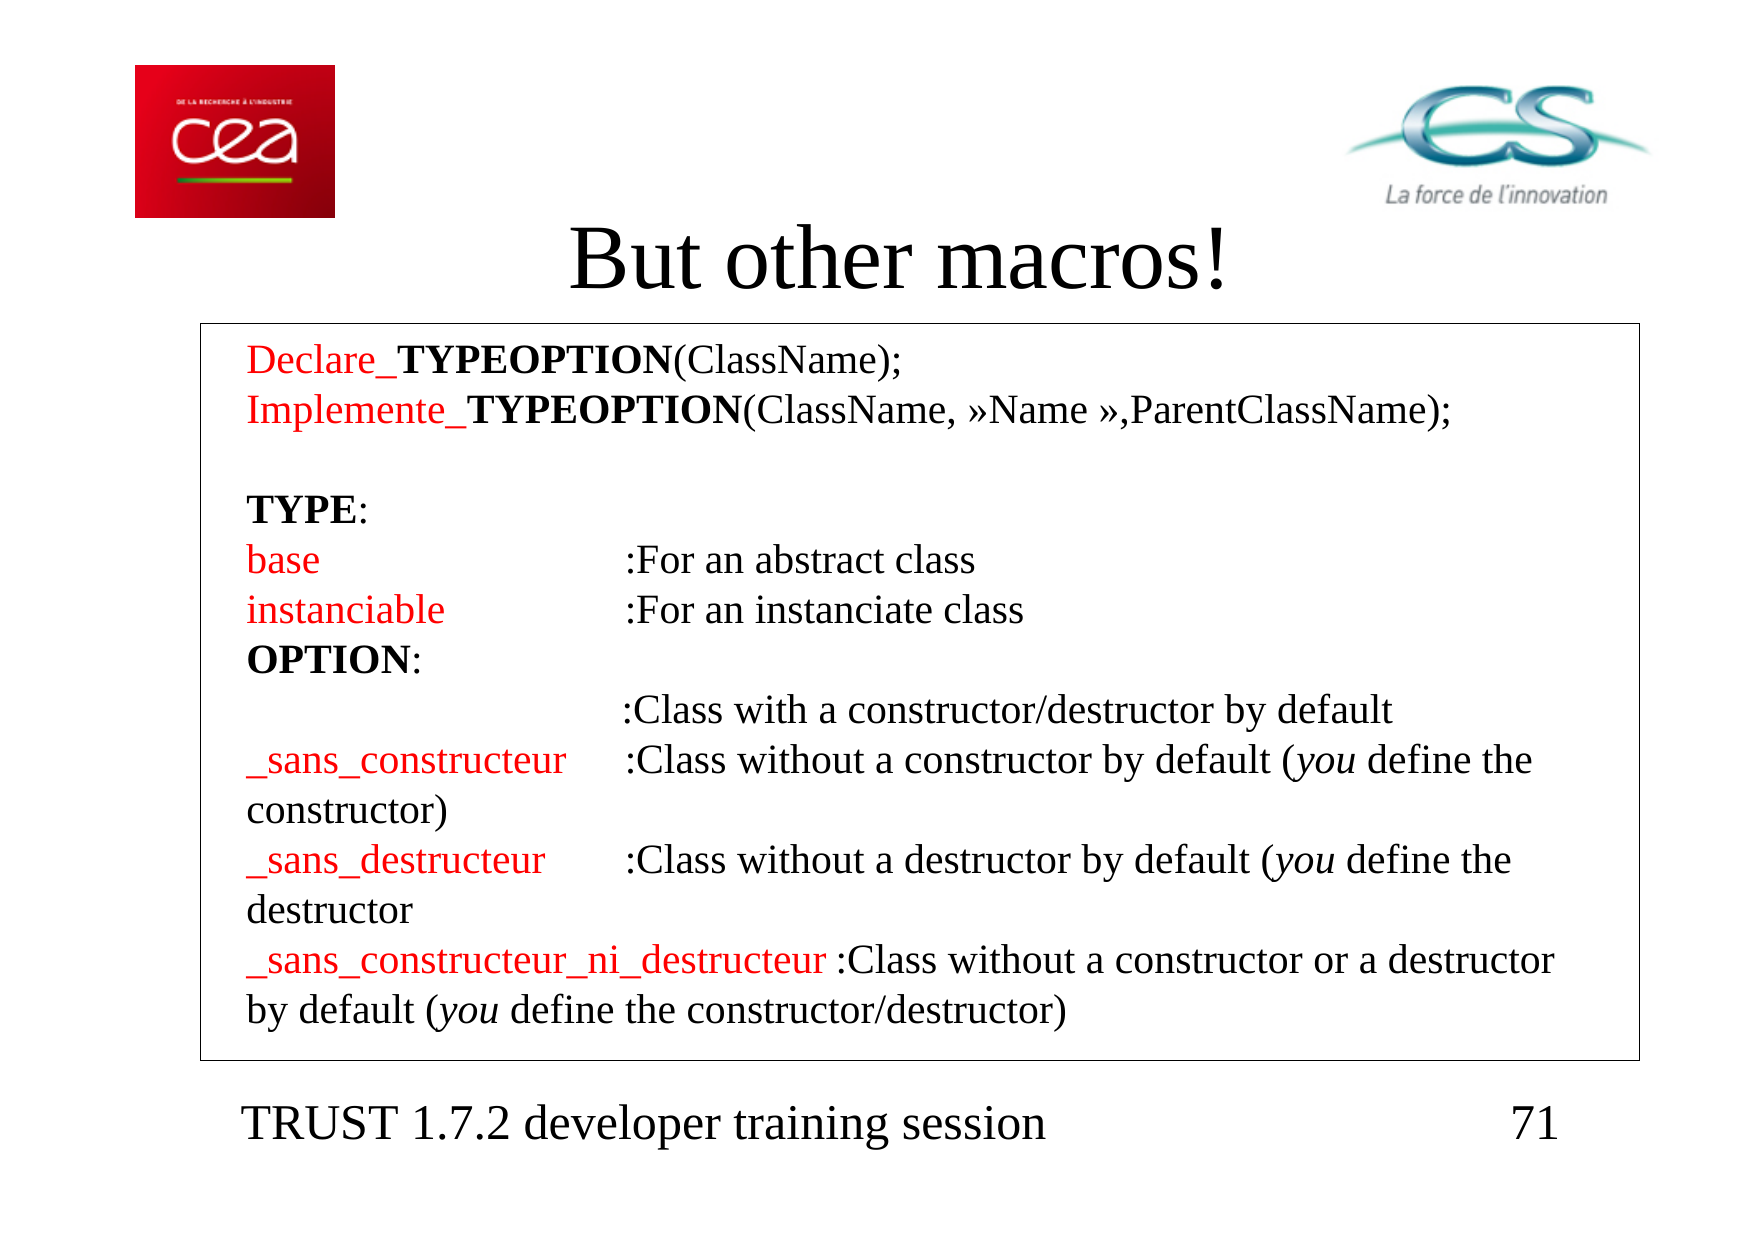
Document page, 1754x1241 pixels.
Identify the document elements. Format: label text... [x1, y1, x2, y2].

picture [1340, 73, 1662, 218]
title But other macros! [225, 158, 1577, 323]
text_box Declare_TYPEOPTION(ClassName); Implemente_TYPEOPTION(ClassName, »Name »,ParentClassName); TYPE: base :For an abstract class instanciable :For an instanciate class OPTION: :Class with a constructor/destructor by default _sans_constructeur :Class without a constructor by default (you define the constructor) _sans_destructeur :Class without a destructor by default (you define the destructor _sans_constructeur_ni_destructeur :Class without a constructor or a destructor by default (you define the constructor/destructor) [231, 324, 1581, 1060]
text_box Declare_TYPEOPTION(ClassName); Implemente_TYPEOPTION(ClassName, »Name »,ParentClassName); TYPE: base :For an abstract class instanciable :For an instanciate class OPTION: :Class with a constructor/destructor by default _sans_constructeur :Class without a constructor by default (you define the constructor) _sans_destructeur :Class without a destructor by default (you define the destructor _sans_constructeur_ni_destructeur :Class without a constructor or a destructor by default (you define the constructor/destructor) [231, 1061, 1581, 1140]
picture [135, 65, 335, 218]
